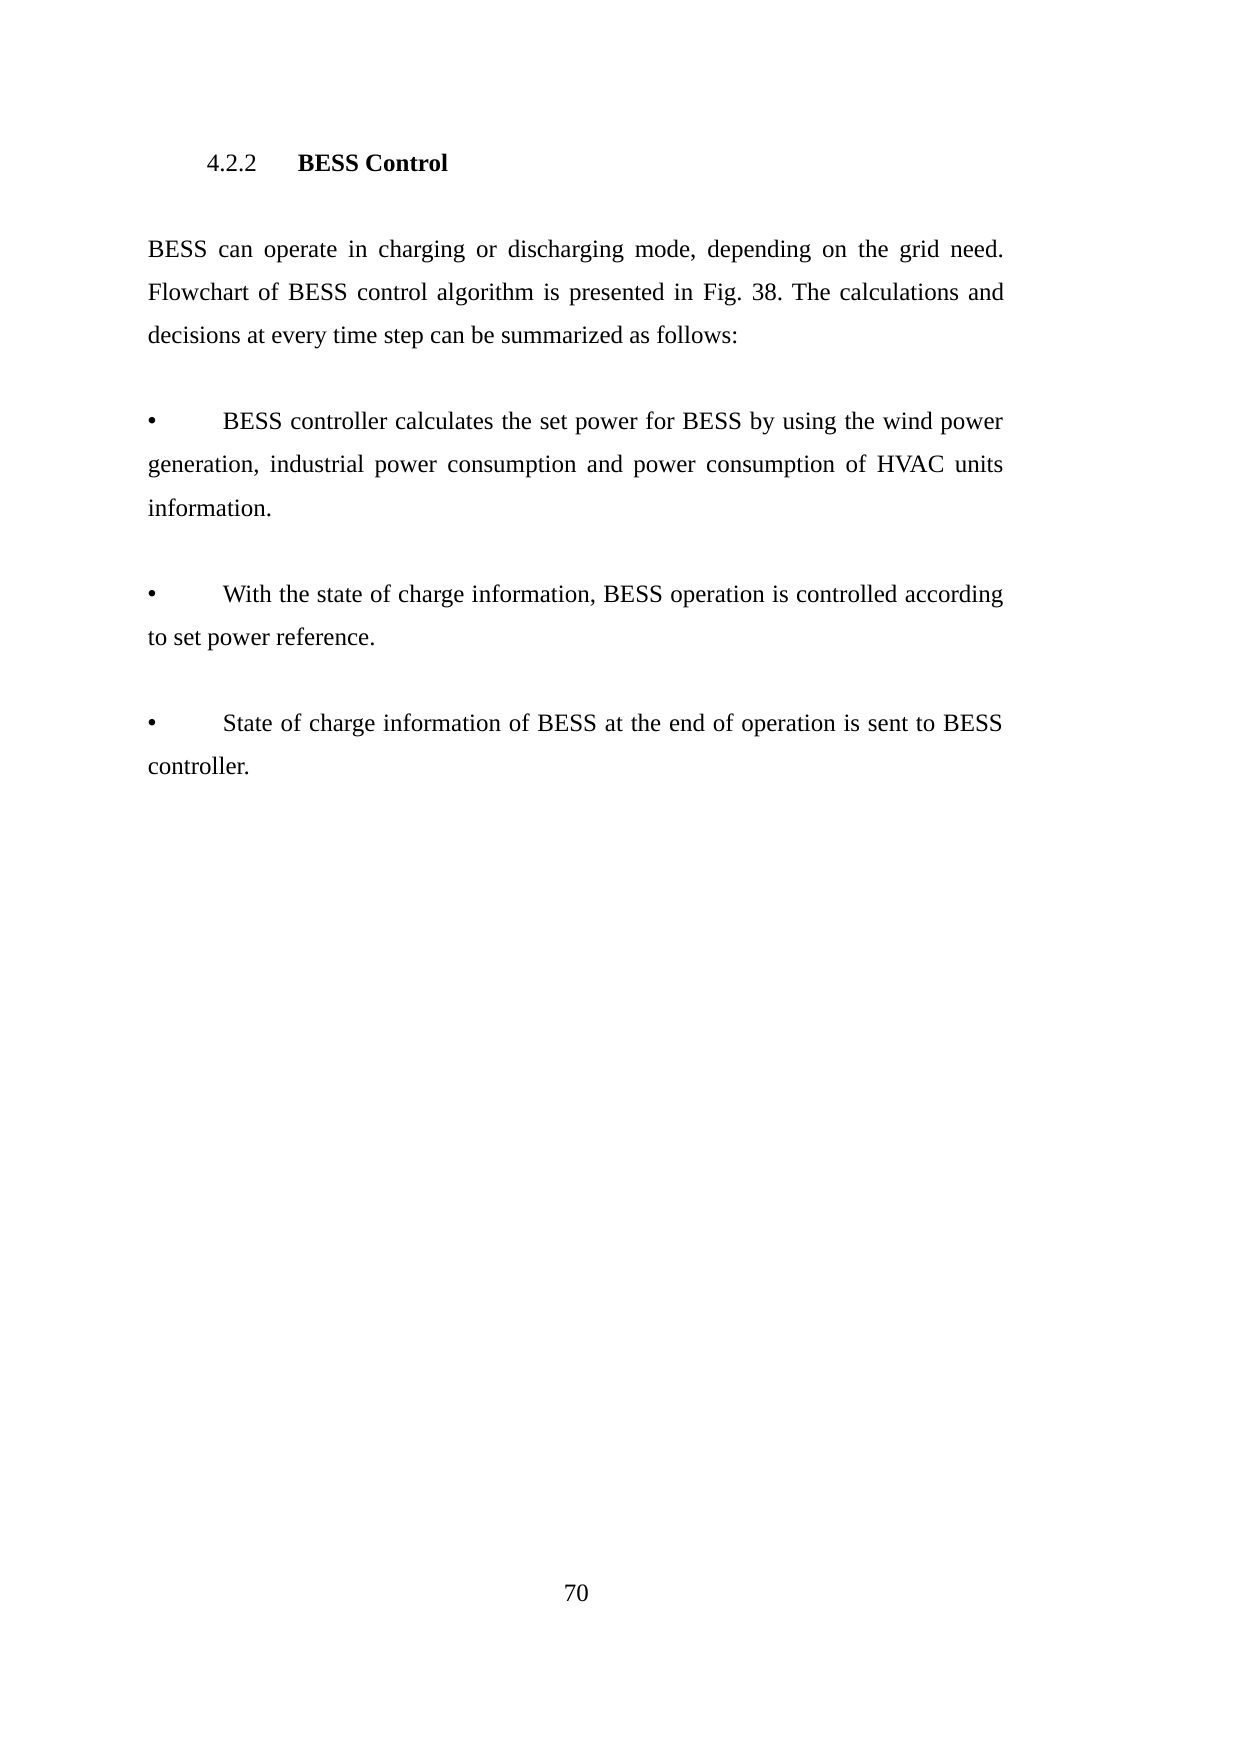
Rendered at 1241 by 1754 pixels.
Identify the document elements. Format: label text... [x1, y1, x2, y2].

text BESS can operate in charging or discharging mode, depending on the grid need. Flowchart of BESS control algorithm is presented in Fig. 38. The calculations and decisions at every time step can be summarized as follows: [148, 234, 1004, 349]
list BESS controller calculates the set power for BESS by using the wind power generation, industrial power consumption and power consumption of HVAC units information. [148, 406, 1004, 521]
list With the state of charge information, BESS operation is controlled according to set power reference. [148, 579, 1004, 651]
list BESS Control [207, 148, 1004, 176]
list State of charge information of BESS at the end of operation is sent to BESS controller. [148, 708, 1004, 780]
